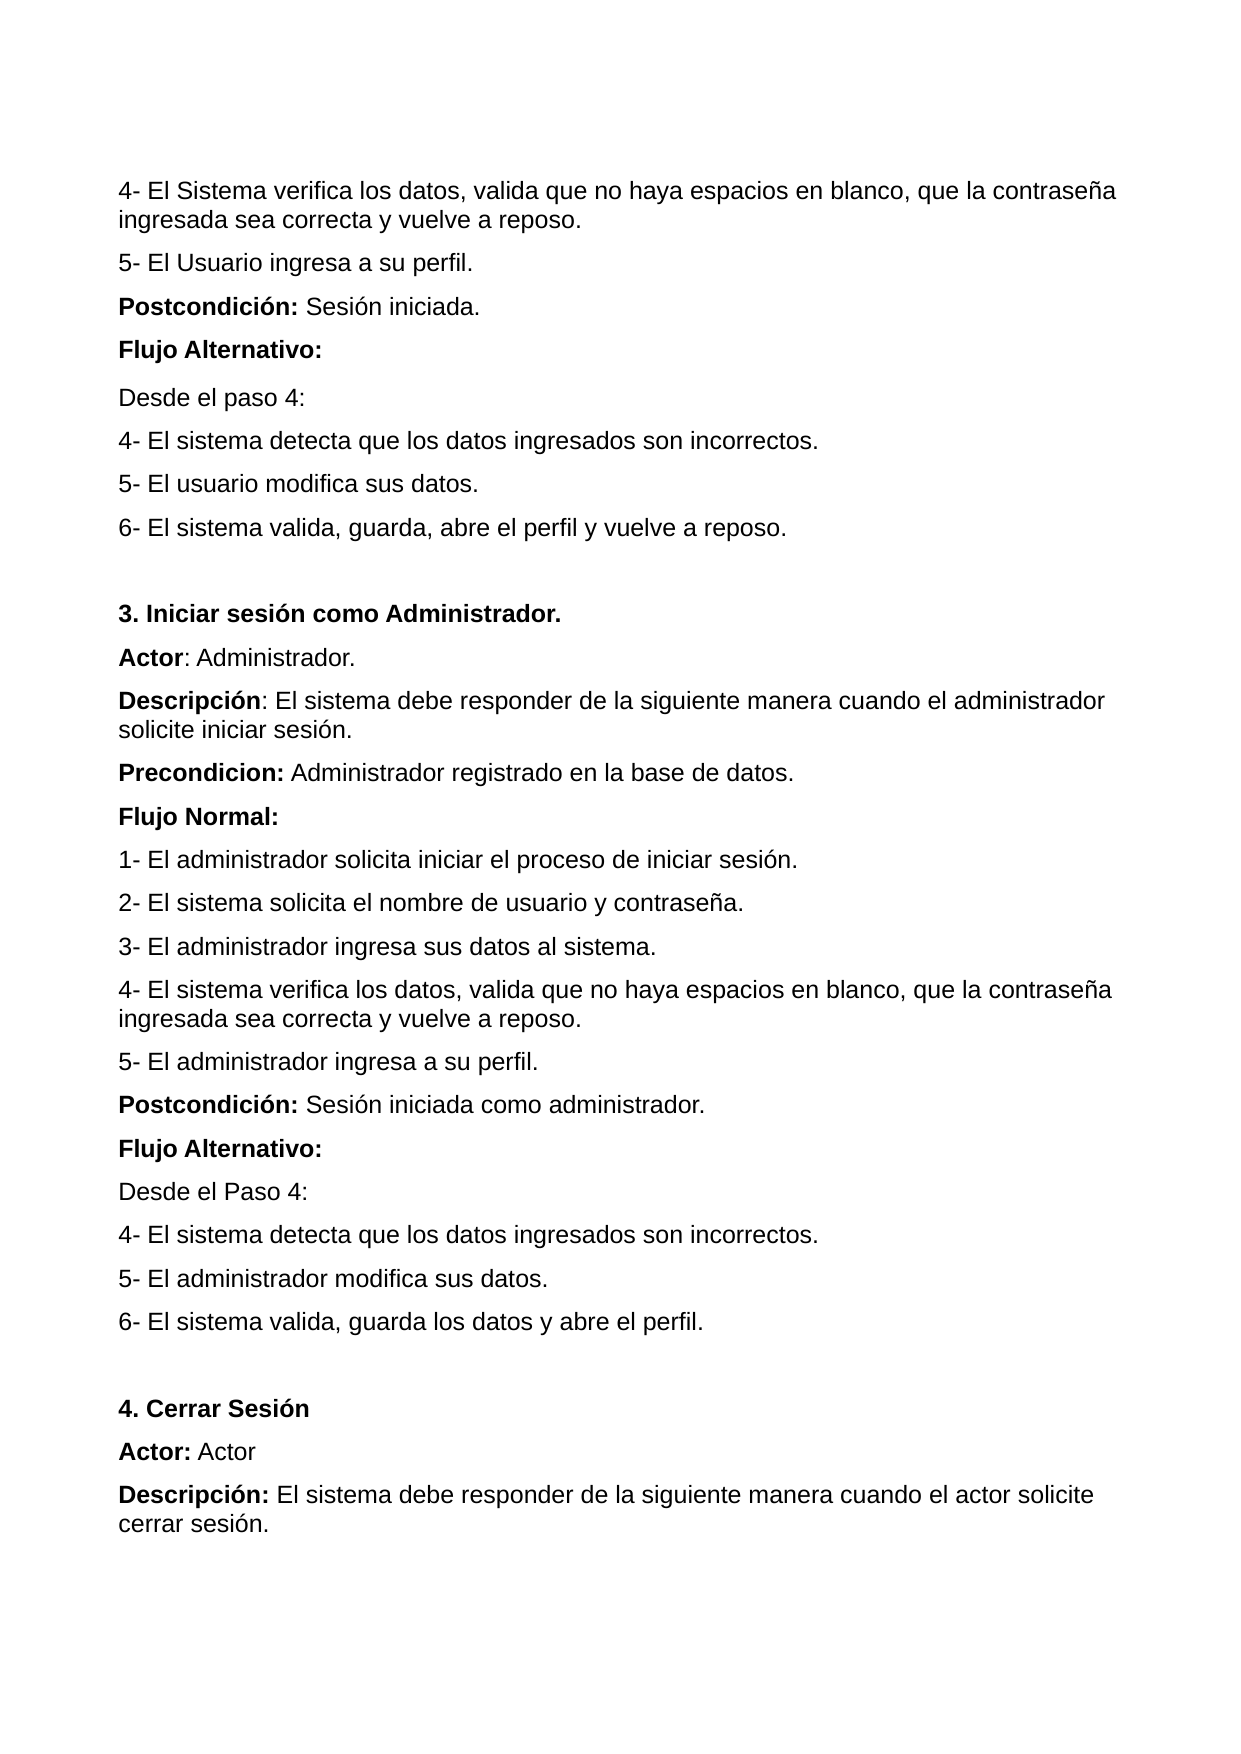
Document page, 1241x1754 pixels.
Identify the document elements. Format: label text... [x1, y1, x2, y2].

text 3- El administrador ingresa sus datos al sistema. [118, 931, 1122, 960]
text 5- El Usuario ingresa a su perfil. [118, 248, 1122, 277]
text 3. Iniciar sesión como Administrador. [118, 599, 1122, 628]
text Descripción: El sistema debe responder de la siguiente manera cuando el administrador solicite iniciar sesión. [118, 686, 1122, 743]
text Postcondición: Sesión iniciada como administrador. [118, 1090, 1122, 1119]
text Flujo Normal: [118, 801, 1122, 830]
text Precondicion: Administrador registrado en la base de datos. [118, 758, 1122, 787]
text 5- El administrador modifica sus datos. [118, 1263, 1122, 1292]
text Actor: Administrador. [118, 643, 1122, 671]
text Flujo Alternativo: [118, 335, 1122, 364]
text 5- El administrador ingresa a su perfil. [118, 1047, 1122, 1076]
text 4- El Sistema verifica los datos, valida que no haya espacios en blanco, que la contraseña ingresada sea correcta y vuelve a reposo. [118, 176, 1122, 234]
text Descripción: El sistema debe responder de la siguiente manera cuando el actor solicite cerrar sesión. [118, 1480, 1122, 1538]
text Desde el Paso 4: [118, 1177, 1122, 1206]
text 6- El sistema valida, guarda, abre el perfil y vuelve a reposo. [118, 513, 1122, 541]
text 4. Cerrar Sesión [118, 1393, 1122, 1422]
text 5- El usuario modifica sus datos. [118, 469, 1122, 498]
text 4- El sistema verifica los datos, valida que no haya espacios en blanco, que la contraseña ingresada sea correcta y vuelve a reposo. [118, 975, 1122, 1032]
text 2- El sistema solicita el nombre de usuario y contraseña. [118, 888, 1122, 917]
text Postcondición: Sesión iniciada. [118, 292, 1122, 321]
text Flujo Alternativo: [118, 1133, 1122, 1162]
text 4- El sistema detecta que los datos ingresados son incorrectos. [118, 1220, 1122, 1249]
text 4- El sistema detecta que los datos ingresados son incorrectos. [118, 426, 1122, 455]
text Actor: Actor [118, 1437, 1122, 1466]
text 1- El administrador solicita iniciar el proceso de iniciar sesión. [118, 845, 1122, 873]
text Desde el paso 4: [118, 383, 1122, 411]
text 6- El sistema valida, guarda los datos y abre el perfil. [118, 1307, 1122, 1336]
